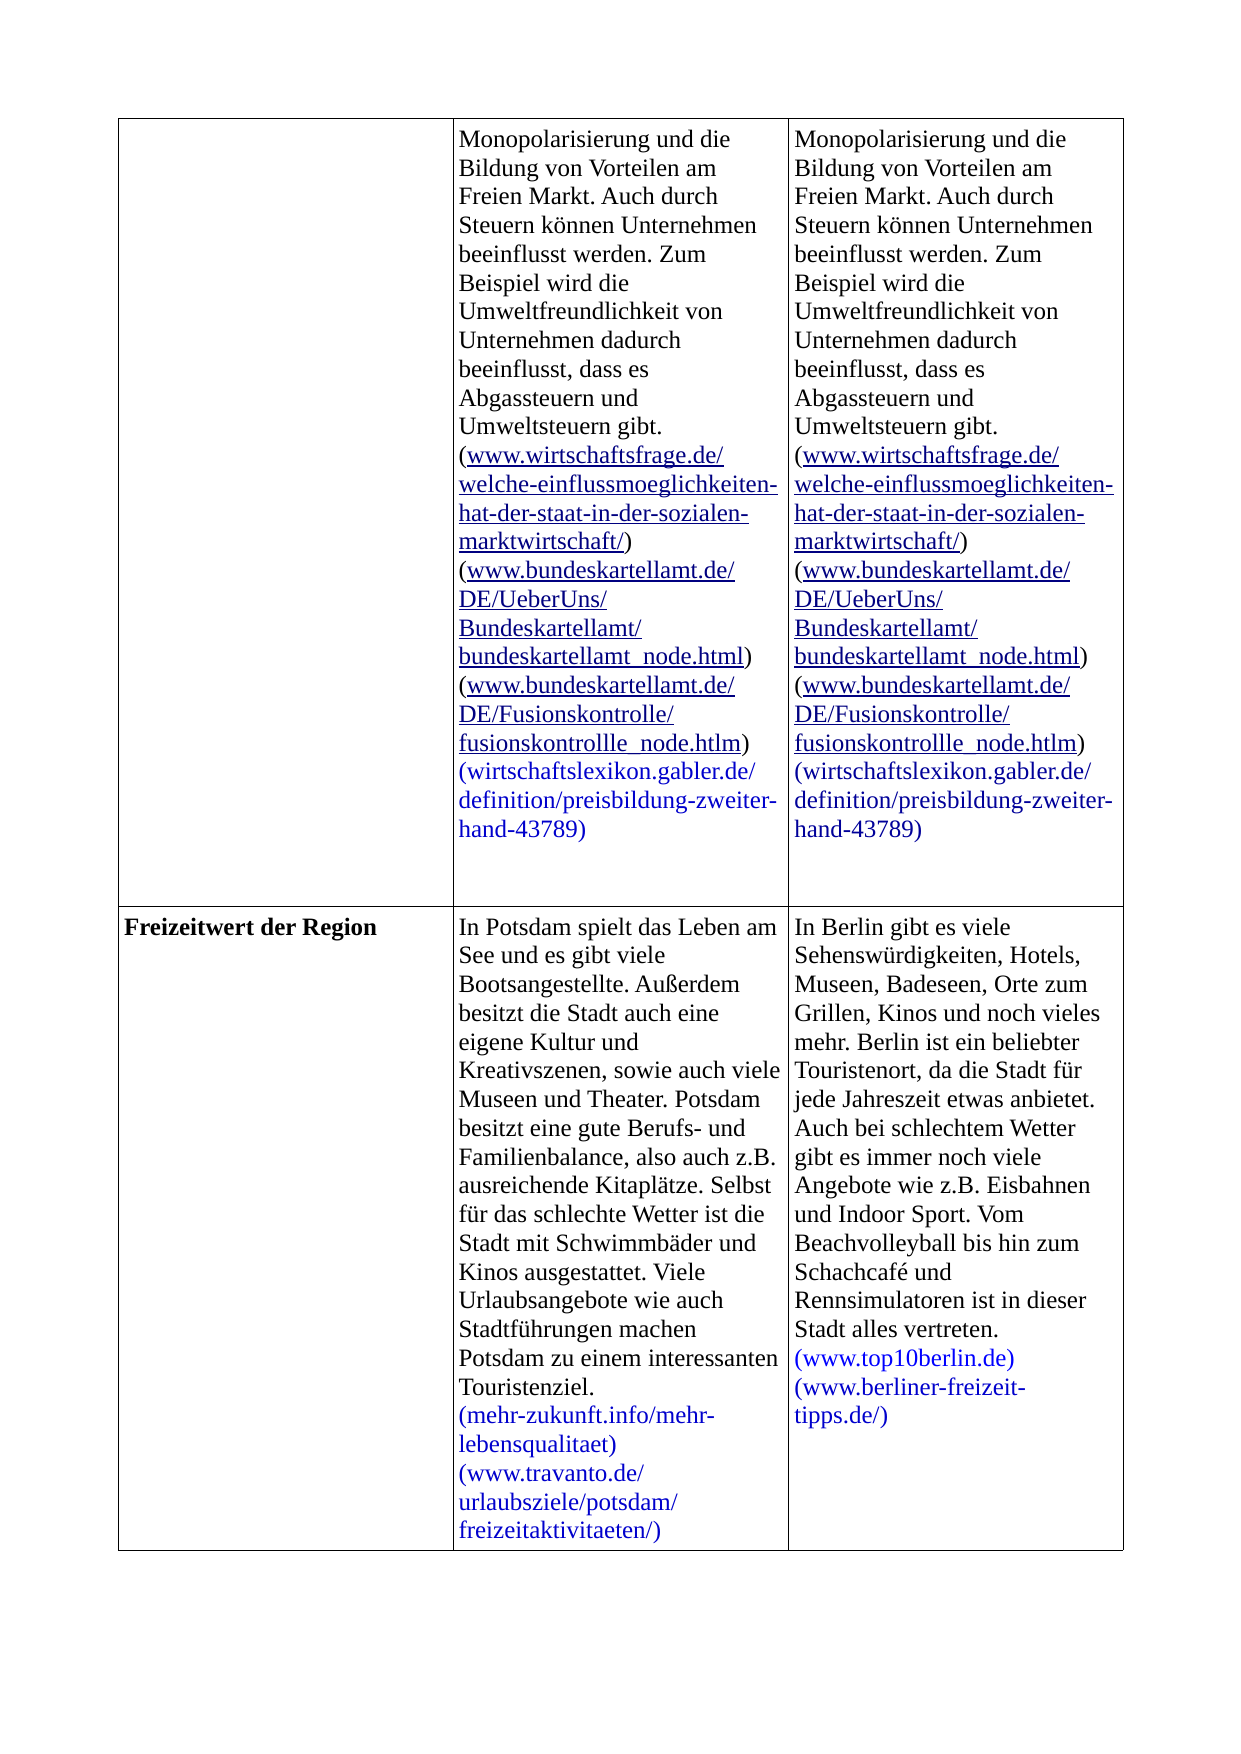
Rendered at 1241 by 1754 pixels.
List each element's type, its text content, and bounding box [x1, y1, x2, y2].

table_cell Monopolarisierung und die Bildung von Vorteilen am Freien Markt. Auch durch Steuern können Unternehmen beeinflusst werden. Zum Beispiel wird die Umweltfreundlichkeit von Unternehmen dadurch beeinflusst, dass es Abgassteuern und Umweltsteuern gibt. (www.wirtschaftsfrage.de/welche-einflussmoeglichkeiten-hat-der-staat-in-der-sozialen-marktwirtschaft/) (www.bundeskartellamt.de/DE/UeberUns/Bundeskartellamt/bundeskartellamt_node.html) (www.bundeskartellamt.de/DE/Fusionskontrolle/fusionskontrollle_node.htlm) (wirtschaftslexikon.gabler.de/definition/preisbildung-zweiter-hand-43789) [789, 119, 1123, 906]
table_cell In Potsdam spielt das Leben am See und es gibt viele Bootsangestellte. Außerdem besitzt die Stadt auch eine eigene Kultur und Kreativszenen, sowie auch viele Museen und Theater. Potsdam besitzt eine gute Berufs- und Familienbalance, also auch z.B. ausreichende Kitaplätze. Selbst für das schlechte Wetter ist die Stadt mit Schwimmbäder und Kinos ausgestattet. Viele Urlaubsangebote wie auch Stadtführungen machen Potsdam zu einem interessanten Touristenziel. (mehr-zukunft.info/mehr-lebensqualitaet) (www.travanto.de/urlaubsziele/potsdam/freizeitaktivitaeten/) [454, 907, 788, 1550]
table_cell Freizeitwert der Region [119, 907, 453, 1550]
table_cell [119, 119, 453, 906]
table_cell Monopolarisierung und die Bildung von Vorteilen am Freien Markt. Auch durch Steuern können Unternehmen beeinflusst werden. Zum Beispiel wird die Umweltfreundlichkeit von Unternehmen dadurch beeinflusst, dass es Abgassteuern und Umweltsteuern gibt. (www.wirtschaftsfrage.de/welche-einflussmoeglichkeiten-hat-der-staat-in-der-sozialen-marktwirtschaft/) (www.bundeskartellamt.de/DE/UeberUns/Bundeskartellamt/bundeskartellamt_node.html) (www.bundeskartellamt.de/DE/Fusionskontrolle/fusionskontrollle_node.htlm) (wirtschaftslexikon.gabler.de/definition/preisbildung-zweiter-hand-43789) [454, 119, 788, 906]
table_cell In Berlin gibt es viele Sehenswürdigkeiten, Hotels, Museen, Badeseen, Orte zum Grillen, Kinos und noch vieles mehr. Berlin ist ein beliebter Touristenort, da die Stadt für jede Jahreszeit etwas anbietet. Auch bei schlechtem Wetter gibt es immer noch viele Angebote wie z.B. Eisbahnen und Indoor Sport. Vom Beachvolleyball bis hin zum Schachcafé und Rennsimulatoren ist in dieser Stadt alles vertreten. (www.top10berlin.de) (www.berliner-freizeit-tipps.de/) [789, 907, 1123, 1550]
